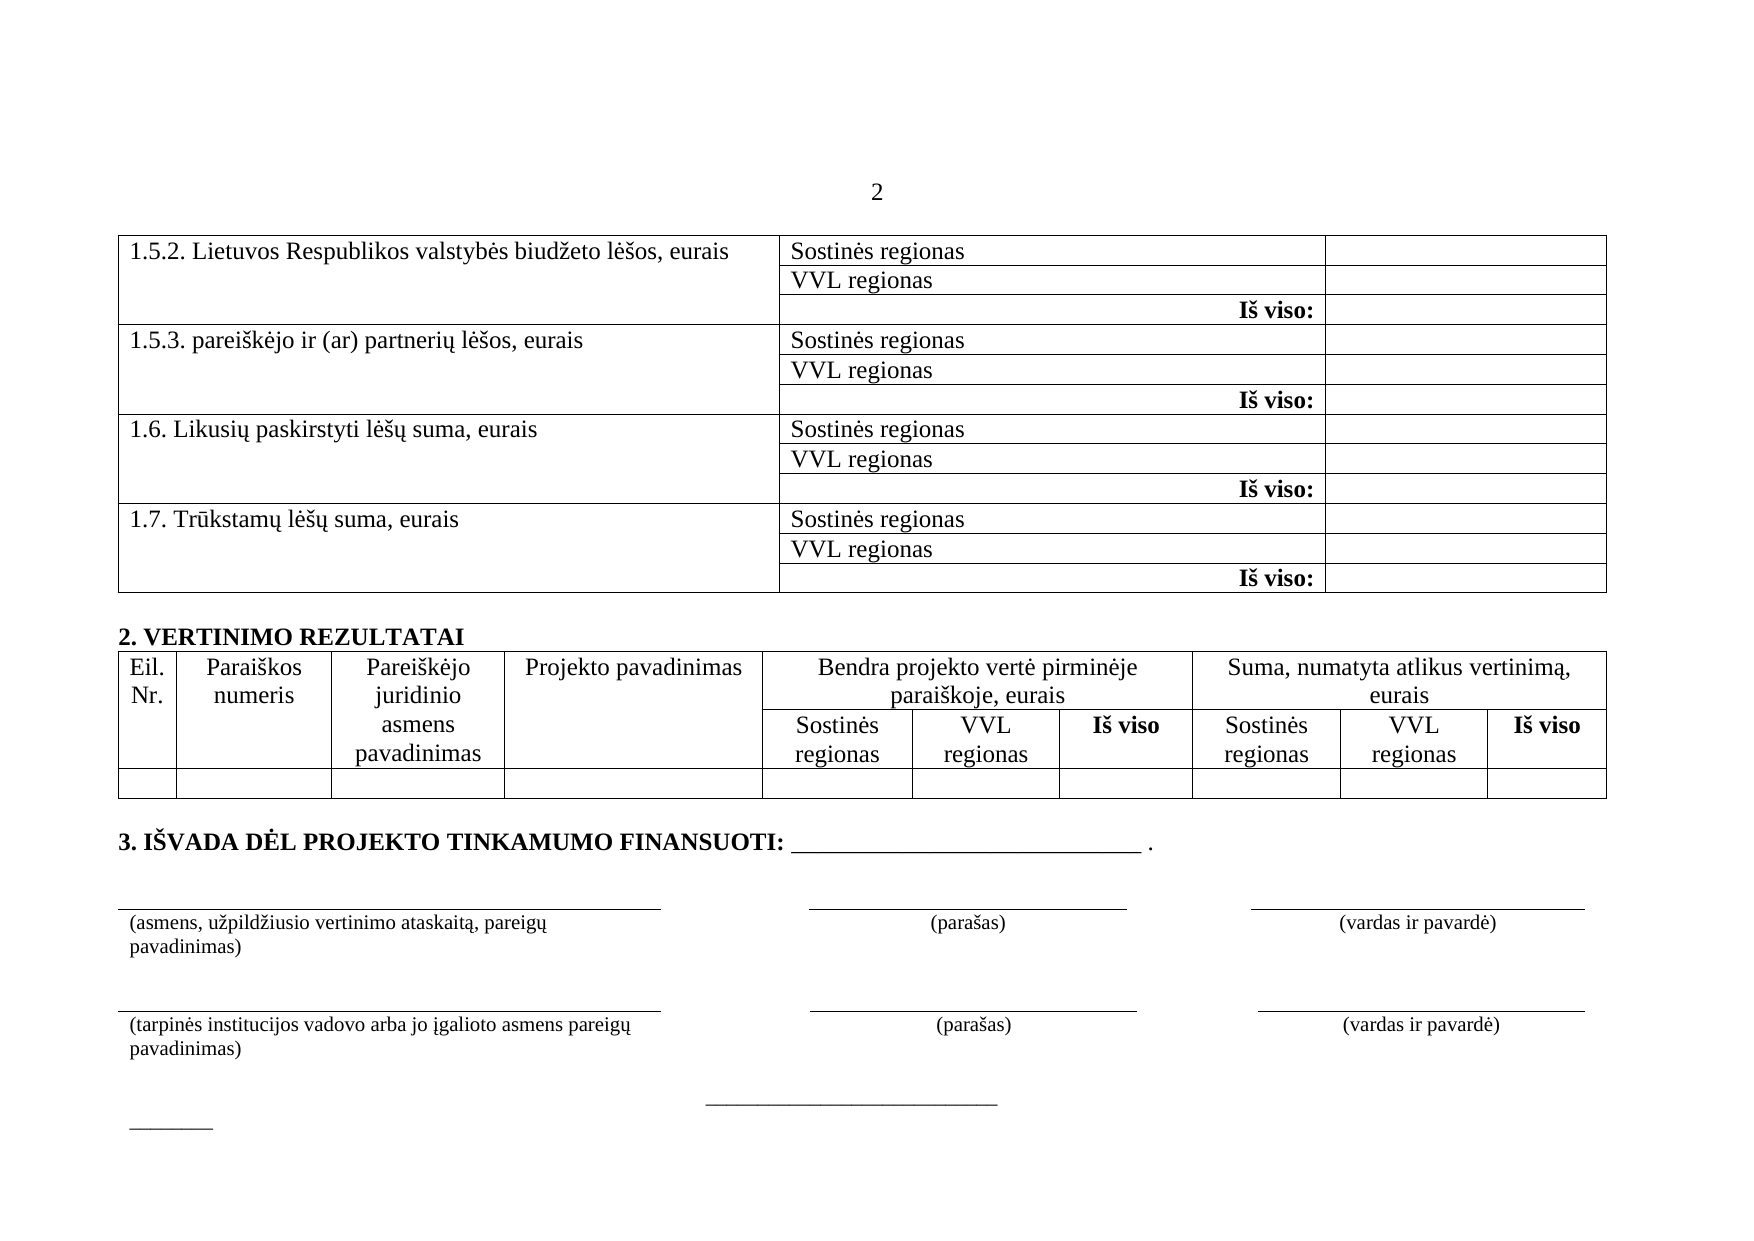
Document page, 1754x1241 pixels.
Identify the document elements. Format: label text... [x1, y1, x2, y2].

text 2. VERTINIMO REZULTATAI [118, 622, 1636, 651]
table_cell Iš viso: [780, 295, 1325, 324]
table_cell (tarpinės institucijos vadovo arba jo įgalioto asmens pareigų pavadinimas) [118, 1012, 661, 1060]
table_cell (asmens, užpildžiusio vertinimo ataskaitą, pareigų pavadinimas) [118, 910, 661, 958]
table_cell [1326, 355, 1606, 384]
table_cell [1127, 909, 1251, 958]
table_cell (vardas ir pavardė) [1258, 1012, 1584, 1060]
table_cell [763, 769, 912, 798]
table_header [809, 885, 1127, 909]
table_cell [1326, 295, 1606, 324]
table_cell Iš viso [1488, 710, 1606, 768]
table_cell Iš viso: [780, 564, 1325, 592]
table_cell [1326, 325, 1606, 354]
table_cell [1326, 504, 1606, 533]
table_cell (vardas ir pavardė) [1251, 910, 1584, 958]
table_cell (parašas) [810, 1012, 1137, 1060]
table_cell [1326, 564, 1606, 592]
table_cell VVL regionas [913, 710, 1059, 768]
table_cell [1326, 266, 1606, 294]
table_cell Iš viso [1060, 710, 1192, 768]
table_cell VVL regionas [780, 355, 1325, 384]
table_cell Sostinės regionas [780, 504, 1325, 533]
table_header Eil. Nr. [119, 652, 176, 768]
table_cell Sostinės regionas [1193, 710, 1340, 768]
table_header Pareiškėjo juridinio asmens pavadinimas [332, 652, 504, 768]
table_header Suma, numatyta atlikus vertinimą, eurais [1193, 652, 1606, 709]
table_cell Sostinės regionas [780, 325, 1325, 354]
table_cell VVL regionas [1341, 710, 1487, 768]
table_cell [1326, 534, 1606, 562]
table_cell [1060, 769, 1192, 798]
table_cell [661, 909, 809, 958]
table_cell VVL regionas [780, 534, 1325, 562]
table_header [118, 885, 661, 909]
table_cell [119, 769, 176, 798]
table_cell [913, 769, 1059, 798]
table_cell Iš viso: [780, 474, 1325, 503]
table_header [661, 885, 809, 909]
table_header [1137, 987, 1258, 1011]
table_cell [661, 1011, 810, 1060]
table_cell 1.6. Likusių paskirstyti lėšų suma, eurais [119, 415, 779, 503]
table_header [1258, 987, 1584, 1011]
table_cell [505, 769, 762, 798]
table_header Projekto pavadinimas [505, 652, 762, 768]
table_cell [1341, 769, 1487, 798]
table_header [810, 987, 1137, 1011]
table_cell [1326, 385, 1606, 413]
text 3. IŠVADA DĖL PROJEKTO TINKAMUMO FINANSUOTI: ____________________________ . [118, 827, 1636, 856]
table_header [1251, 885, 1584, 909]
table_cell [1326, 444, 1606, 473]
table_cell VVL regionas [780, 266, 1325, 294]
table_cell Sostinės regionas [780, 236, 1325, 264]
table_cell [1326, 474, 1606, 503]
table_header Bendra projekto vertė pirminėje paraiškoje, eurais [763, 652, 1192, 709]
table_cell ____________________________ ________ [118, 1060, 1584, 1132]
table_header [118, 987, 661, 1011]
table_cell 1.5.2. Lietuvos Respublikos valstybės biudžeto lėšos, eurais [119, 236, 779, 324]
table_cell [177, 769, 331, 798]
table_cell [1137, 1011, 1258, 1060]
table_header [1127, 885, 1251, 909]
table_header [661, 987, 810, 1011]
table_cell 1.5.3. pareiškėjo ir (ar) partnerių lėšos, eurais [119, 325, 779, 413]
table_cell Sostinės regionas [763, 710, 912, 768]
table_cell [1488, 769, 1606, 798]
table_cell VVL regionas [780, 444, 1325, 473]
table_cell Sostinės regionas [780, 415, 1325, 443]
table_cell [1326, 415, 1606, 443]
table_cell Iš viso: [780, 385, 1325, 413]
table_cell [1326, 236, 1606, 264]
table_cell 1.7. Trūkstamų lėšų suma, eurais [119, 504, 779, 592]
table_cell [1193, 769, 1340, 798]
table_cell (parašas) [809, 910, 1127, 958]
table_header Paraiškos numeris [177, 652, 331, 768]
table_cell [332, 769, 504, 798]
